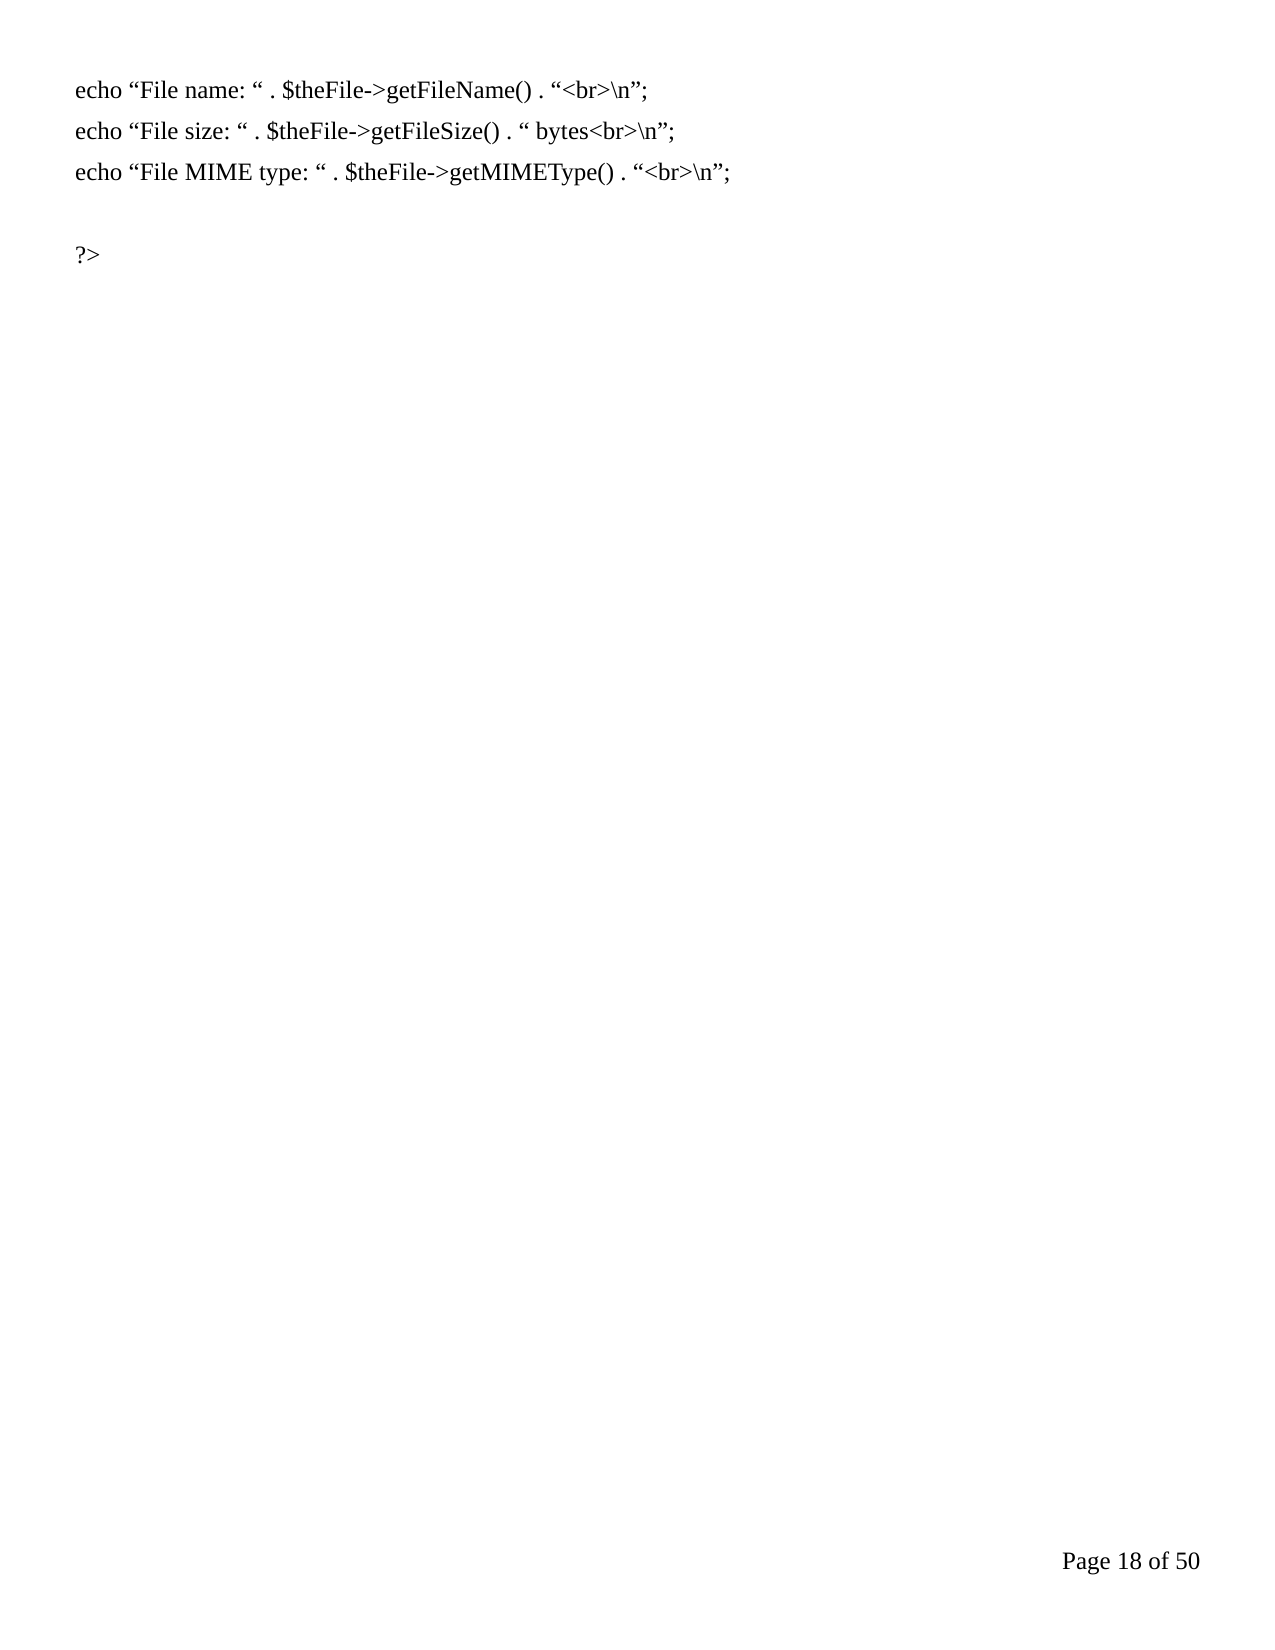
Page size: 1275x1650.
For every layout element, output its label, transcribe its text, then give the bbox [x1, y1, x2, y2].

text echo “File name: “ . $theFile->getFileName() . “<br>\n”; [75, 75, 1200, 104]
text echo “File MIME type: “ . $theFile->getMIMEType() . “<br>\n”; [75, 157, 1200, 186]
text echo “File size: “ . $theFile->getFileSize() . “ bytes<br>\n”; [75, 116, 1200, 145]
text ?> [75, 240, 1200, 269]
